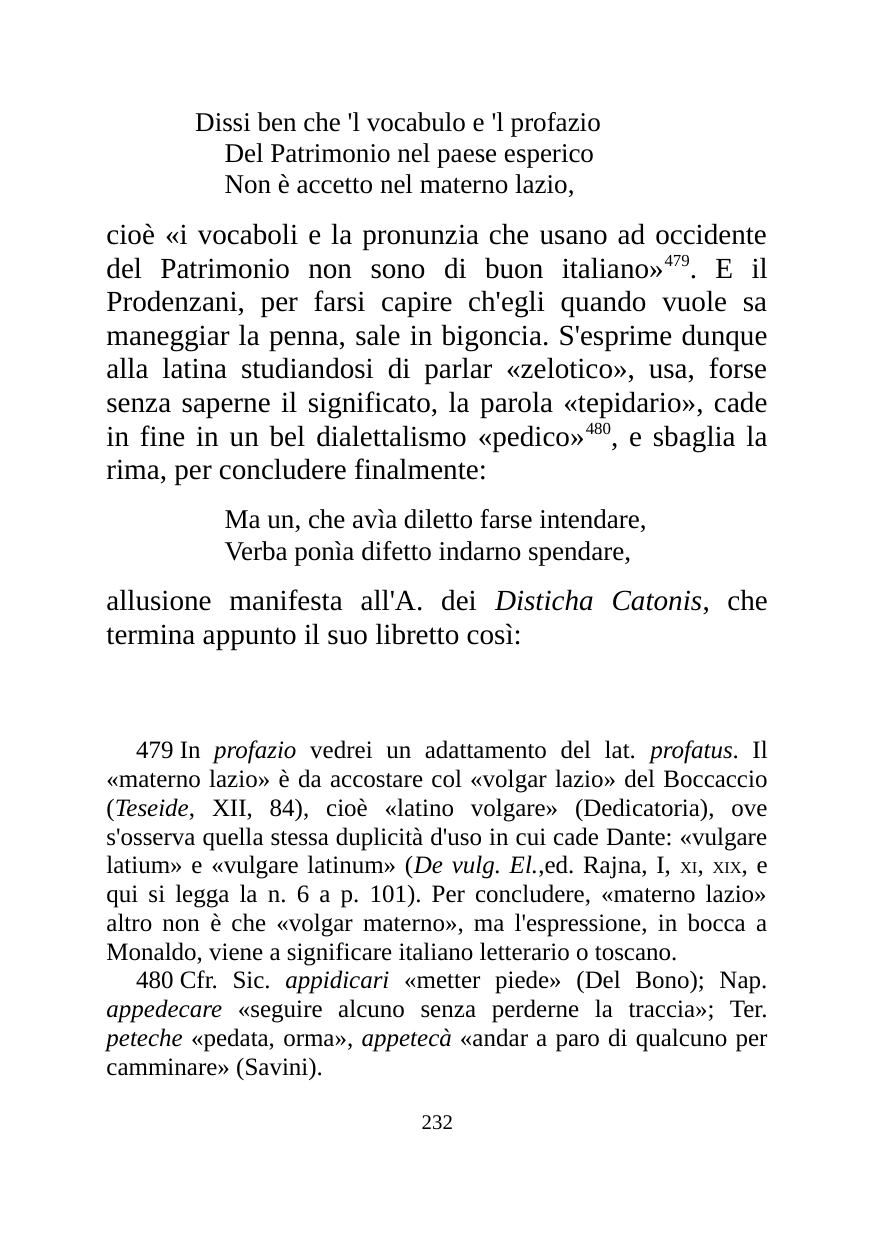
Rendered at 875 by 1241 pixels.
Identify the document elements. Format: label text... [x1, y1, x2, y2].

text Ma un, che avìa diletto farse intendare, Verba ponìa difetto indarno spendare, [224, 503, 768, 566]
text cioè «i vocaboli e la pronunzia che usano ad occidente del Patrimonio non sono di buon italiano». E il Prodenzani, per farsi capire ch'egli quando vuole sa maneggiar la penna, sale in bigoncia. S'esprime dunque alla latina studiandosi di parlar «zelotico», usa, forse senza saperne il significato, la parola «tepidario», cade in fine in un bel dialettalismo «pedico», e sbaglia la rima, per concludere finalmente: [106, 217, 768, 486]
text Dissi ben che 'l vocabulo e 'l profazio Del Patrimonio nel paese esperico Non è accetto nel materno lazio, [195, 106, 768, 200]
text In profazio vedrei un adattamento del lat. profatus. Il «materno lazio» è da accostare col «volgar lazio» del Boccaccio (Teseide, XII, 84), cioè «latino volgare» (Dedicatoria), ove s'osserva quella stessa duplicità d'uso in cui cade Dante: «vulgare latium» e «vulgare latinum» (De vulg. El.,ed. Rajna, I, xi, xix, e qui si legga la n. 6 a p. 101). Per concludere, «materno lazio» altro non è che «volgar materno», ma l'espressione, in bocca a Monaldo, viene a significare italiano letterario o toscano. [106, 735, 768, 965]
text Cfr. Sic. appidicari «metter piede» (Del Bono); Nap. appedecare «seguire alcuno senza perderne la traccia»; Ter. peteche «pedata, orma», appetecà «andar a paro di qualcuno per camminare» (Savini). [106, 965, 768, 1080]
text allusione manifesta all'A. dei Disticha Catonis, che termina appunto il suo libretto così: [106, 583, 768, 651]
